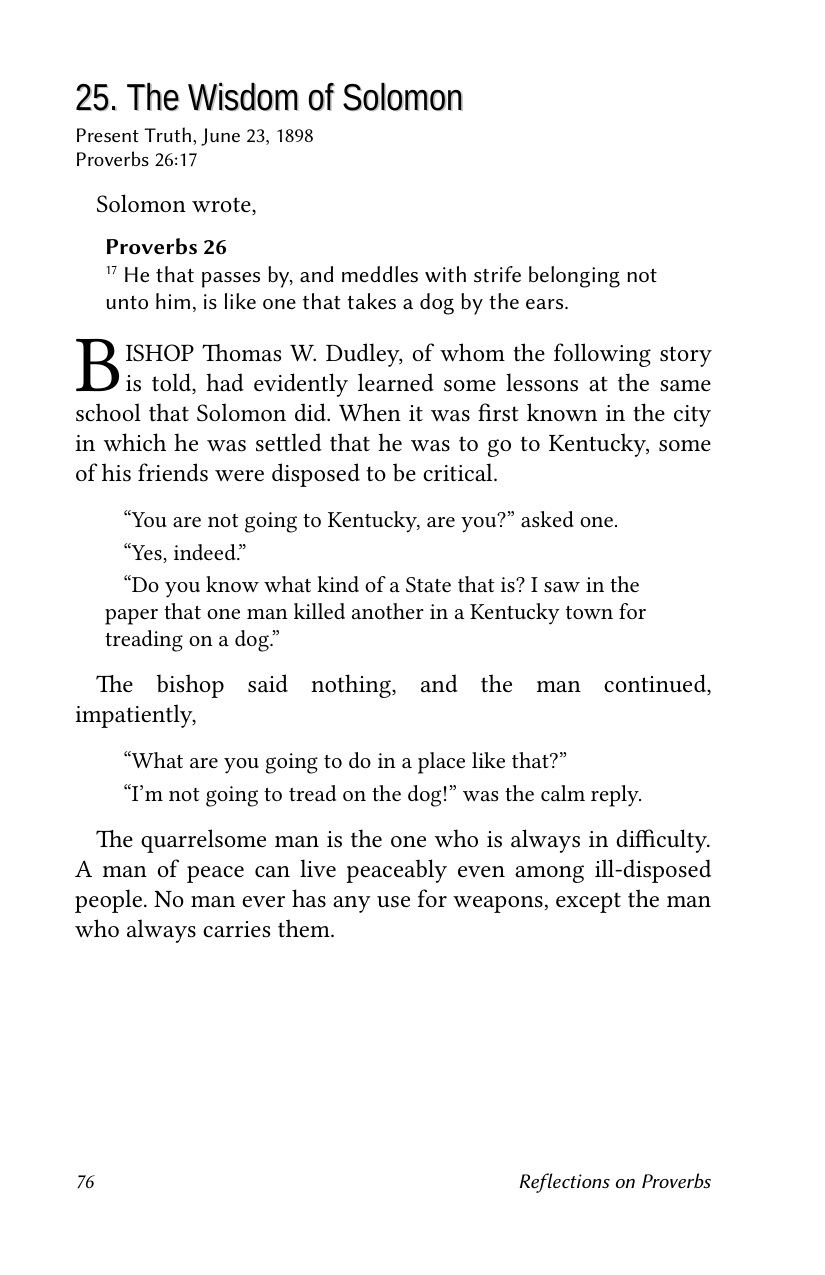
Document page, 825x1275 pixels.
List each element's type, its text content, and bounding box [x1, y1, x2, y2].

text BISHOP Thomas W. Dudley, of whom the following story is told, had evidently learned some lessons at the same school that Solomon did. When it was first known in the city in which he was settled that he was to go to Kentucky, some of his friends were disposed to be critical. [75, 339, 712, 487]
title The Wisdom of Solomon [75, 75, 712, 118]
text Proverbs 26:17 [75, 148, 712, 172]
text “What are you going to do in a place like that?” [105, 748, 682, 774]
text “You are not going to Kentucky, are you?” asked one. [105, 507, 682, 533]
text “Yes, indeed.” [105, 539, 682, 566]
text The quarrelsome man is the one who is always in difficulty. A man of peace can live peaceably even among ill-disposed people. No man ever has any use for weapons, except the man who always carries them. [75, 826, 712, 944]
text Proverbs 26 [105, 234, 712, 261]
text Solomon wrote, [75, 189, 712, 218]
text Present Truth, June 23, 1898 [75, 124, 712, 148]
text “I’m not going to tread on the dog!” was the calm reply. [105, 781, 682, 807]
text 17 He that passes by, and meddles with strife belonging not unto him, is like one that takes a dog by the ears. [105, 262, 682, 315]
text The bishop said nothing, and the man continued, impatiently, [75, 670, 712, 729]
text “Do you know what kind of a State that is? I saw in the paper that one man killed another in a Kentucky town for treading on a dog.” [105, 572, 682, 652]
